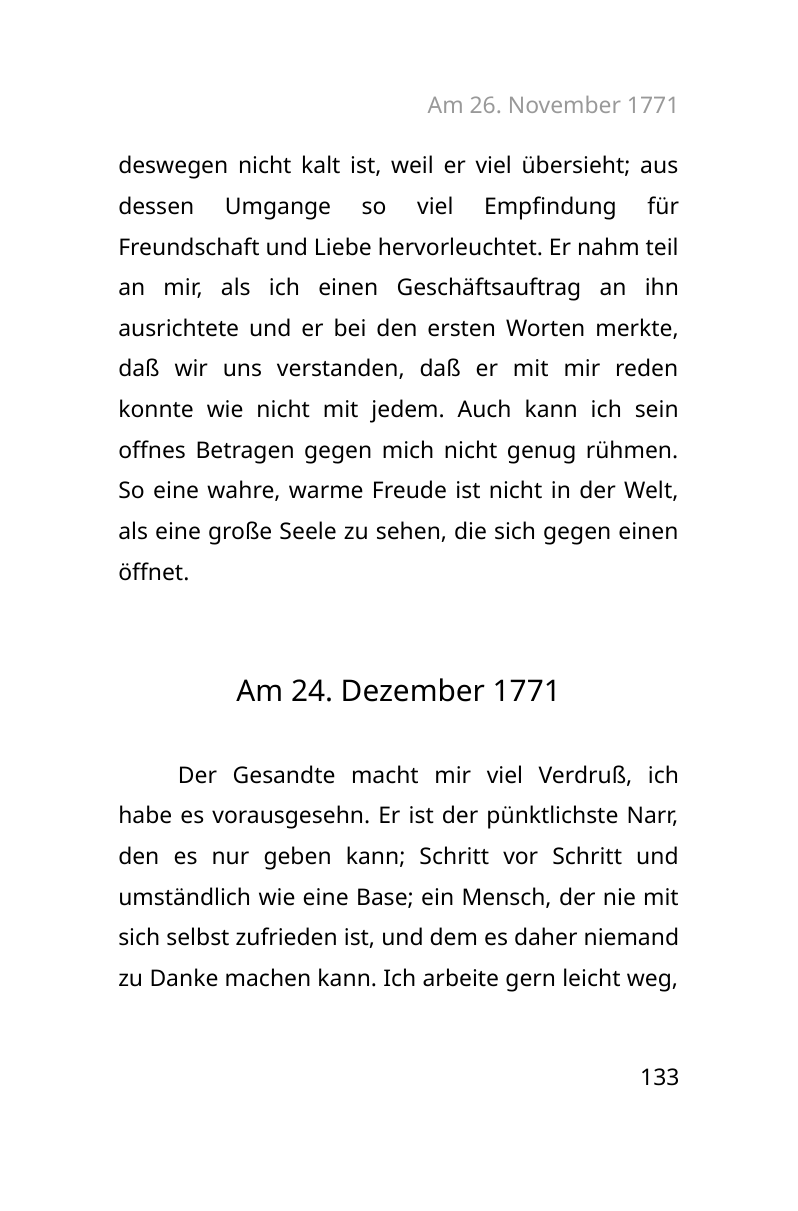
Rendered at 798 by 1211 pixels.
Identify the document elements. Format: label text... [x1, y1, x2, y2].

subtitle Am 24. Dezember 1771 [118, 632, 679, 711]
text Der Gesandte macht mir viel Verdruß, ich habe es vorausgesehn. Er ist der pünktlichste Narr, den es nur geben kann; Schritt vor Schritt und umständlich wie eine Base; ein Mensch, der nie mit sich selbst zufrieden ist, und dem es daher niemand zu Danke machen kann. Ich arbeite gern leicht weg, [118, 734, 679, 993]
text deswegen nicht kalt ist, weil er viel übersieht; aus dessen Umgange so viel Empfindung für Freundschaft und Liebe hervorleuchtet. Er nahm teil an mir, als ich einen Geschäftsauftrag an ihn ausrichtete und er bei den ersten Worten merkte, daß wir uns verstanden, daß er mit mir reden konnte wie nicht mit jedem. Auch kann ich sein offnes Betragen gegen mich nicht genug rühmen. So eine wahre, warme Freude ist nicht in der Welt, als eine große Seele zu sehen, die sich gegen einen öffnet. [118, 149, 679, 587]
